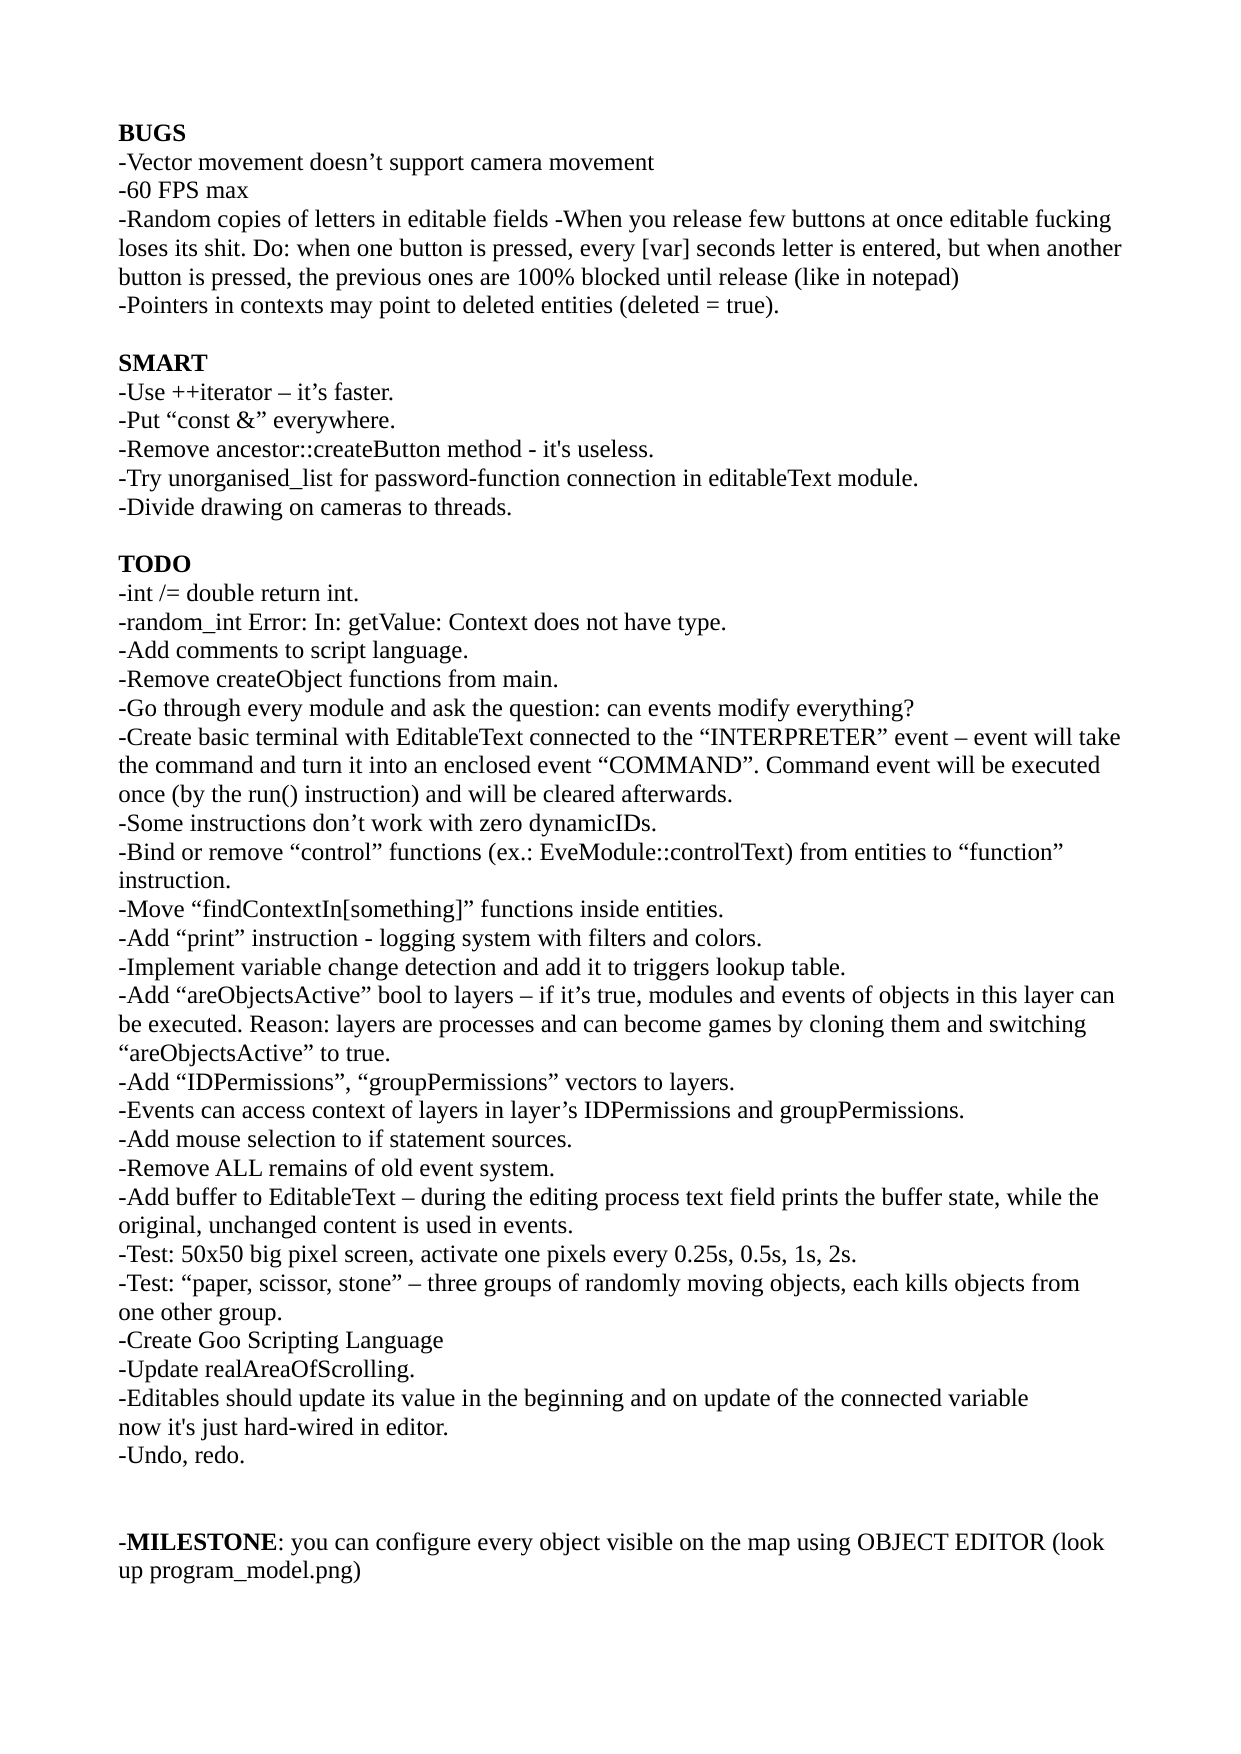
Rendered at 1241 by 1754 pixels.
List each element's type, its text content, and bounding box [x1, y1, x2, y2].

text -Try unorganised_list for password-function connection in editableText module. [118, 463, 1122, 492]
text -Create basic terminal with EditableText connected to the “INTERPRETER” event – event will take the command and turn it into an enclosed event “COMMAND”. Command event will be executed once (by the run() instruction) and will be cleared afterwards. [118, 722, 1122, 808]
text -Implement variable change detection and add it to triggers lookup table. [118, 952, 1122, 981]
text -MILESTONE: you can configure every object visible on the map using OBJECT EDITOR (look up program_model.png) [118, 1527, 1122, 1584]
text -Add mouse selection to if statement sources. [118, 1124, 1122, 1153]
text -random_int Error: In: getValue: Context does not have type. [118, 607, 1122, 636]
text now it's just hard-wired in editor. [118, 1412, 1122, 1441]
text -Undo, redo. [118, 1441, 1122, 1469]
text TODO [118, 549, 1122, 578]
text -Random copies of letters in editable fields -When you release few buttons at once editable fucking loses its shit. Do: when one button is pressed, every [var] seconds letter is entered, but when another button is pressed, the previous ones are 100% blocked until release (like in notepad) [118, 204, 1122, 291]
text -Put “const &” everywhere. [118, 406, 1122, 434]
text -Remove createObject functions from main. [118, 664, 1122, 693]
text -Some instructions don’t work with zero dynamicIDs. [118, 808, 1122, 837]
text -60 FPS max [118, 176, 1122, 204]
text -Remove ancestor::createButton method - it's useless. [118, 434, 1122, 463]
text -Add “print” instruction - logging system with filters and colors. [118, 923, 1122, 952]
text -int /= double return int. [118, 578, 1122, 607]
text -Move “findContextIn[something]” functions inside entities. [118, 894, 1122, 923]
text -Editables should update its value in the beginning and on update of the connected variable [118, 1383, 1122, 1412]
text -Add “areObjectsActive” bool to layers – if it’s true, modules and events of objects in this layer can be executed. Reason: layers are processes and can become games by cloning them and switching “areObjectsActive” to true. [118, 981, 1122, 1067]
text -Remove ALL remains of old event system. [118, 1153, 1122, 1182]
text BUGS [118, 118, 1122, 147]
text -Update realAreaOfScrolling. [118, 1354, 1122, 1383]
text -Test: 50x50 big pixel screen, activate one pixels every 0.25s, 0.5s, 1s, 2s. [118, 1239, 1122, 1268]
text -Pointers in contexts may point to deleted entities (deleted = true). [118, 291, 1122, 319]
text SMART [118, 348, 1122, 377]
text -Events can access context of layers in layer’s IDPermissions and groupPermissions. [118, 1096, 1122, 1124]
text -Go through every module and ask the question: can events modify everything? [118, 693, 1122, 722]
text -Use ++iterator – it’s faster. [118, 377, 1122, 406]
text -Add “IDPermissions”, “groupPermissions” vectors to layers. [118, 1067, 1122, 1096]
text -Divide drawing on cameras to threads. [118, 492, 1122, 521]
text -Vector movement doesn’t support camera movement [118, 147, 1122, 176]
text -Bind or remove “control” functions (ex.: EveModule::controlText) from entities to “function” instruction. [118, 837, 1122, 894]
text -Add buffer to EditableText – during the editing process text field prints the buffer state, while the original, unchanged content is used in events. [118, 1182, 1122, 1239]
text -Add comments to script language. [118, 636, 1122, 664]
text -Test: “paper, scissor, stone” – three groups of randomly moving objects, each kills objects from one other group. [118, 1268, 1122, 1326]
text -Create Goo Scripting Language [118, 1326, 1122, 1354]
